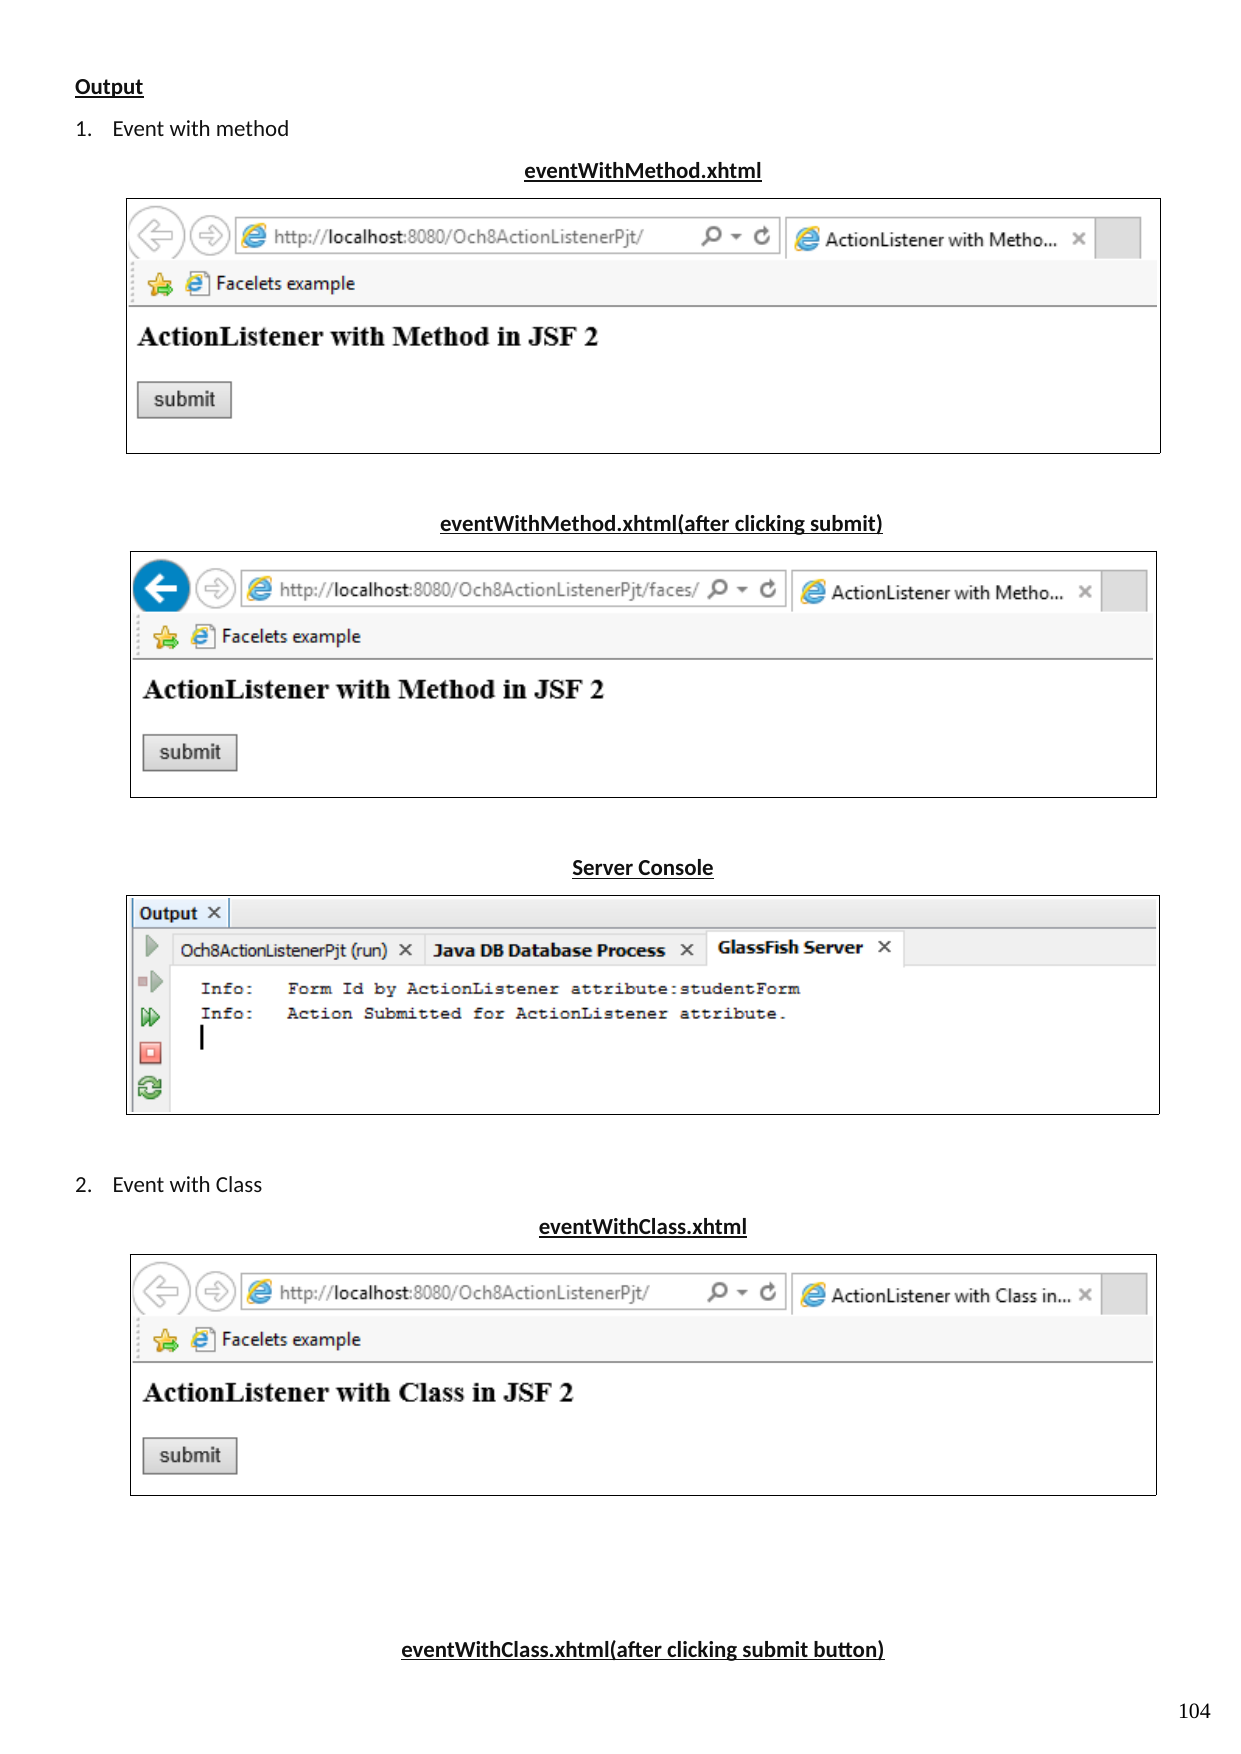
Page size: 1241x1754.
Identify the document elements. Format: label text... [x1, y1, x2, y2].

text 1. Event with method [75, 114, 1211, 142]
text 2. Event with Class [75, 1170, 1211, 1198]
text eventWithClass.xhtml [75, 1212, 1211, 1240]
text Output [75, 72, 1211, 100]
text eventWithClass.xhtml(after clicking submit button) [75, 1635, 1211, 1663]
text eventWithMethod.xhtml(after clicking submit) [75, 509, 1211, 537]
text eventWithMethod.xhtml [75, 156, 1211, 184]
text Server Console [75, 853, 1211, 881]
